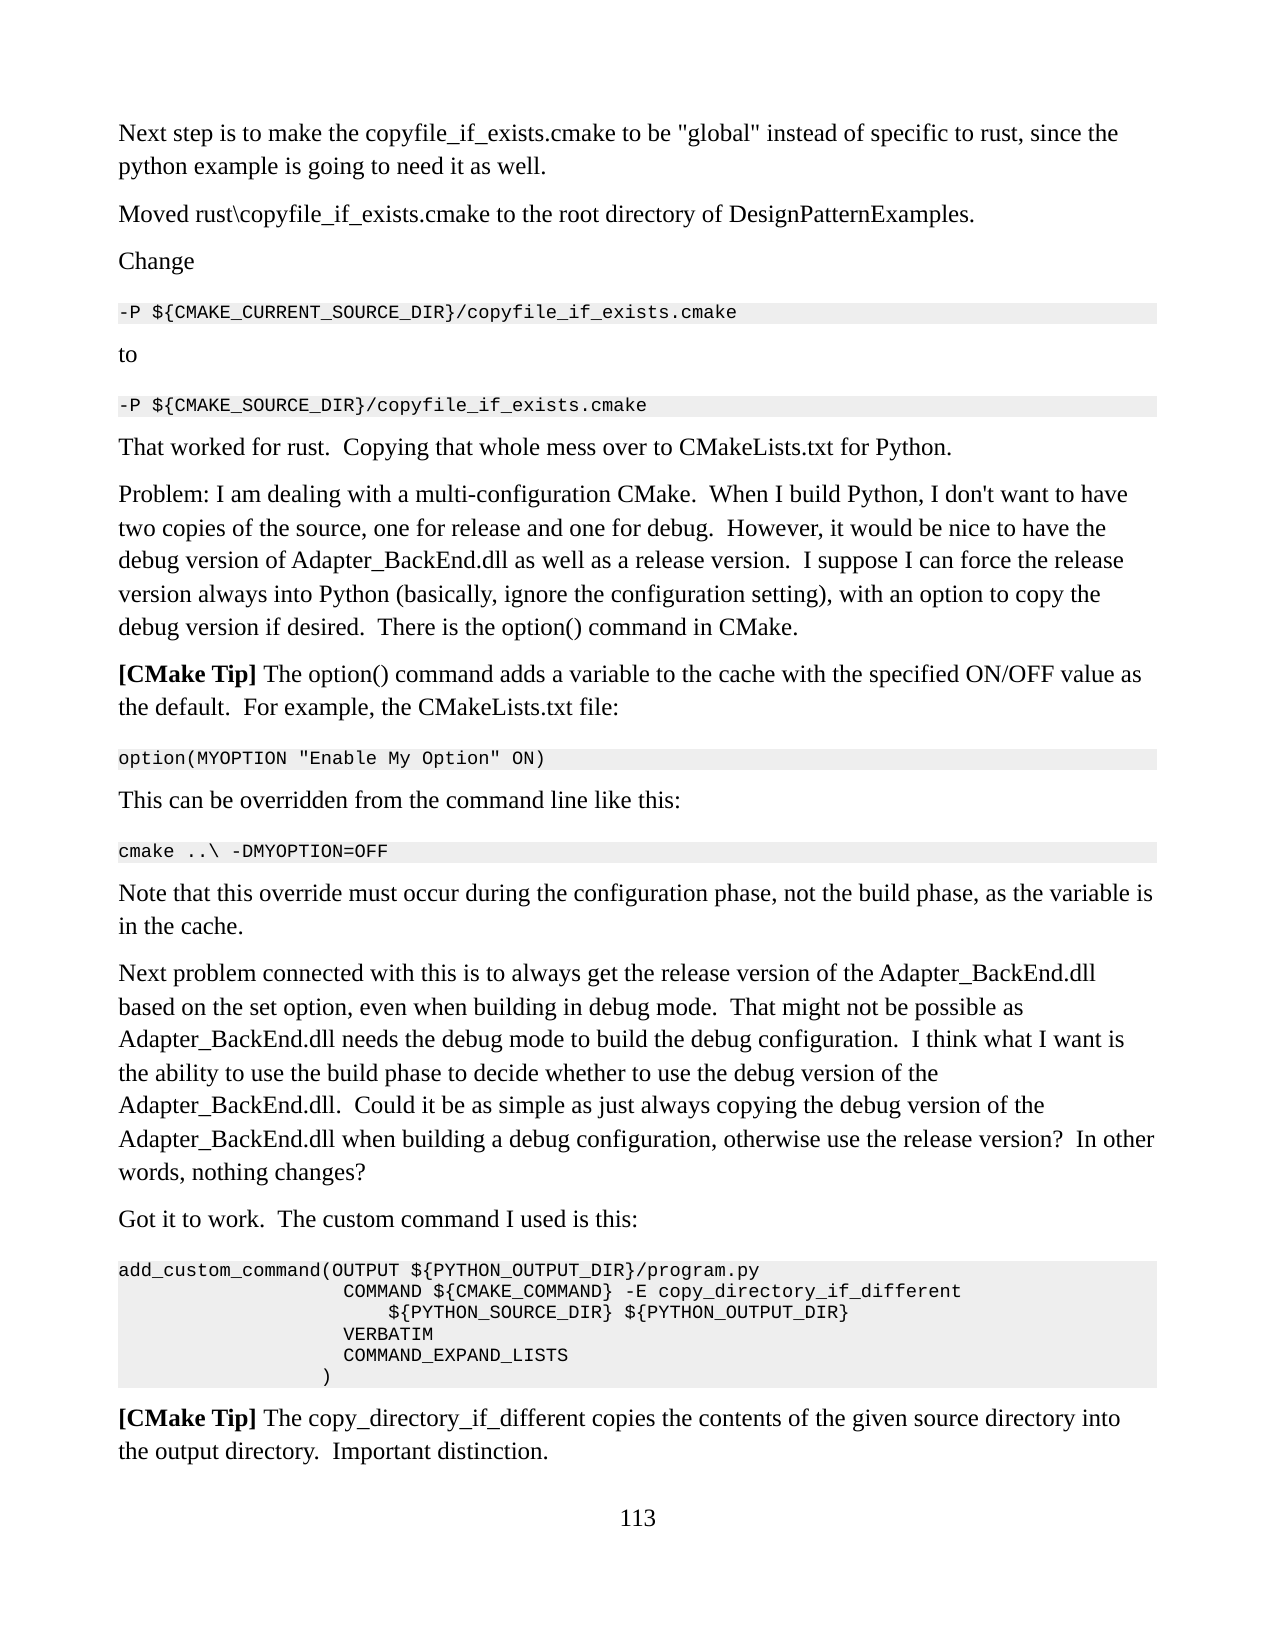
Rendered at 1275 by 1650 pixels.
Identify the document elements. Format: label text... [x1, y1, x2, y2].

text Next problem connected with this is to always get the release version of the Adapter_BackEnd.dll based on the set option, even when building in debug mode. That might not be possible as Adapter_BackEnd.dll needs the debug mode to build the debug configuration. I think what I want is the ability to use the build phase to decide whether to use the debug version of the Adapter_BackEnd.dll. Could it be as simple as just always copying the debug version of the Adapter_BackEnd.dll when building a debug configuration, otherwise use the release version? In other words, nothing changes? [118, 958, 1157, 1185]
text add_custom_command(OUTPUT ${PYTHON_OUTPUT_DIR}/program.py [118, 1261, 1157, 1282]
text That worked for rust. Copying that whole mess over to CMakeLists.txt for Python. [118, 432, 1157, 461]
text Note that this override must occur during the configuration phase, not the build phase, as the variable is in the cache. [118, 878, 1157, 940]
text COMMAND ${CMAKE_COMMAND} -E copy_directory_if_different [118, 1282, 1157, 1303]
text -P ${CMAKE_CURRENT_SOURCE_DIR}/copyfile_if_exists.cmake [118, 303, 1157, 324]
text ) [118, 1367, 1157, 1388]
text VERBATIM [118, 1324, 1157, 1346]
text option(MYOPTION "Enable My Option" ON) [118, 749, 1157, 770]
text Change [118, 246, 1157, 275]
text [CMake Tip] The option() command adds a variable to the cache with the specified ON/OFF value as the default. For example, the CMakeLists.txt file: [118, 659, 1157, 721]
text Moved rust\copyfile_if_exists.cmake to the root directory of DesignPatternExamples. [118, 199, 1157, 227]
text ${PYTHON_SOURCE_DIR} ${PYTHON_OUTPUT_DIR} [118, 1303, 1157, 1324]
text cmake ..\ -DMYOPTION=OFF [118, 842, 1157, 863]
text to [118, 339, 1157, 368]
text COMMAND_EXPAND_LISTS [118, 1346, 1157, 1367]
text Got it to work. The custom command I used is this: [118, 1204, 1157, 1233]
text -P ${CMAKE_SOURCE_DIR}/copyfile_if_exists.cmake [118, 396, 1157, 417]
text Problem: I am dealing with a multi-configuration CMake. When I build Python, I don't want to have two copies of the source, one for release and one for debug. However, it would be nice to have the debug version of Adapter_BackEnd.dll as well as a release version. I suppose I can force the release version always into Python (basically, ignore the configuration setting), with an option to copy the debug version if desired. There is the option() command in CMake. [118, 479, 1157, 640]
text [CMake Tip] The copy_directory_if_different copies the contents of the given source directory into the output directory. Important distinction. [118, 1403, 1157, 1465]
text This can be overridden from the command line like this: [118, 785, 1157, 814]
text Next step is to make the copyfile_if_exists.cmake to be "global" instead of specific to rust, since the python example is going to need it as well. [118, 118, 1157, 180]
